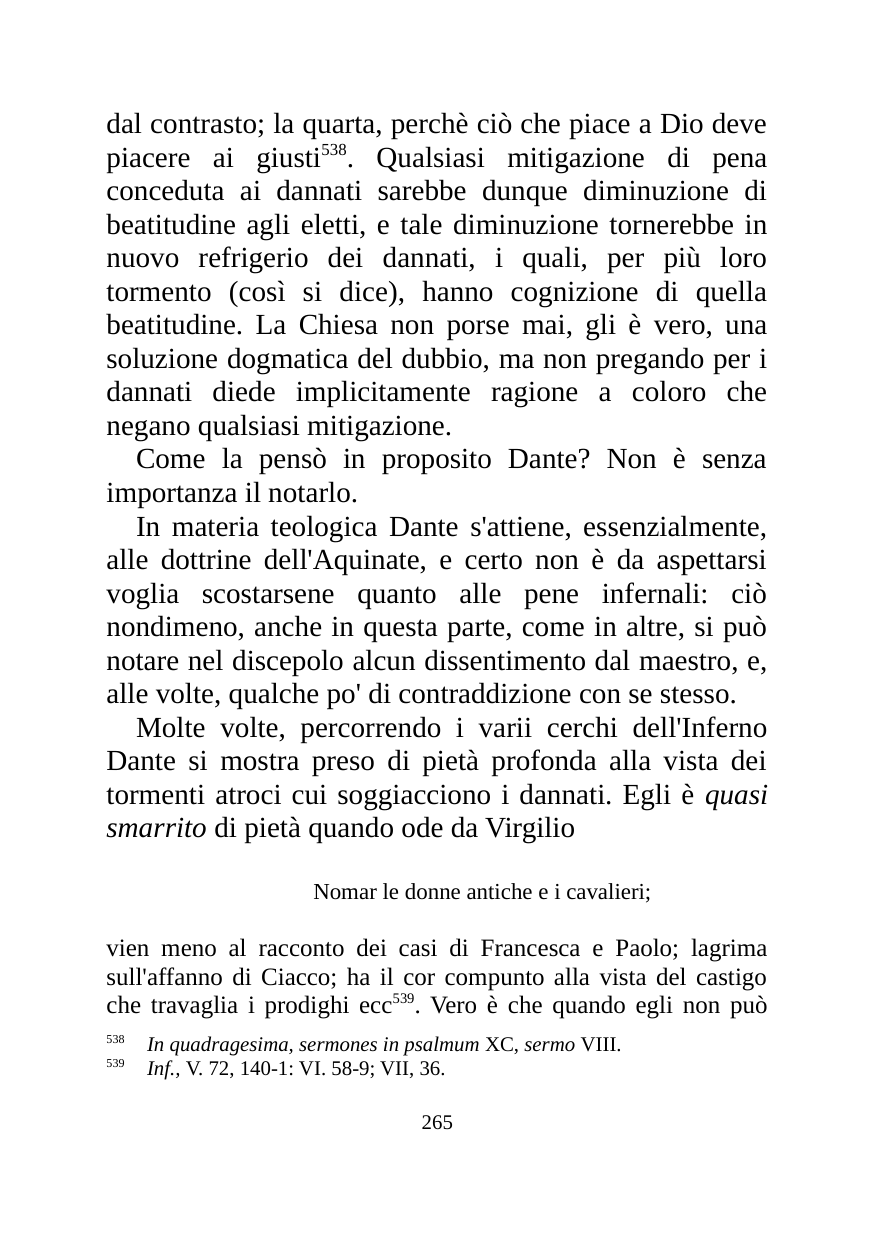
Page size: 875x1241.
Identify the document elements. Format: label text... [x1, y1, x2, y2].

text In materia teologica Dante s'attiene, essenzialmente, alle dottrine dell'Aquinate, e certo non è da aspettarsi voglia scostarsene quanto alle pene infernali: ciò nondimeno, anche in questa parte, come in altre, si può notare nel discepolo alcun dissentimento dal maestro, e, alle volte, qualche po' di contraddizione con se stesso. [106, 509, 768, 710]
text vien meno al racconto dei casi di Francesca e Paolo; lagrima sull'affanno di Ciacco; ha il cor compunto alla vista del castigo che travaglia i prodighi ecc. Vero è che quando egli non può [106, 933, 768, 1019]
text Inf., V. 72, 140-1: VI. 58-9; VII, 36. [106, 1056, 768, 1080]
text dal contrasto; la quarta, perchè ciò che piace a Dio deve piacere ai giusti. Qualsiasi mitigazione di pena conceduta ai dannati sarebbe dunque diminuzione di beatitudine agli eletti, e tale diminuzione tornerebbe in nuovo refrigerio dei dannati, i quali, per più loro tormento (così si dice), hanno cognizione di quella beatitudine. La Chiesa non porse mai, gli è vero, una soluzione dogmatica del dubbio, ma non pregando per i dannati diede implicitamente ragione a coloro che negano qualsiasi mitigazione. [106, 106, 768, 442]
text In quadragesima, sermones in psalmum XC, sermo VIII. [106, 1032, 768, 1056]
text Nomar le donne antiche e i cavalieri; [283, 878, 768, 904]
text Molte volte, percorrendo i varii cerchi dell'Inferno Dante si mostra preso di pietà profonda alla vista dei tormenti atroci cui soggiacciono i dannati. Egli è quasi smarrito di pietà quando ode da Virgilio [106, 710, 768, 844]
text Come la pensò in proposito Dante? Non è senza importanza il notarlo. [106, 442, 768, 509]
